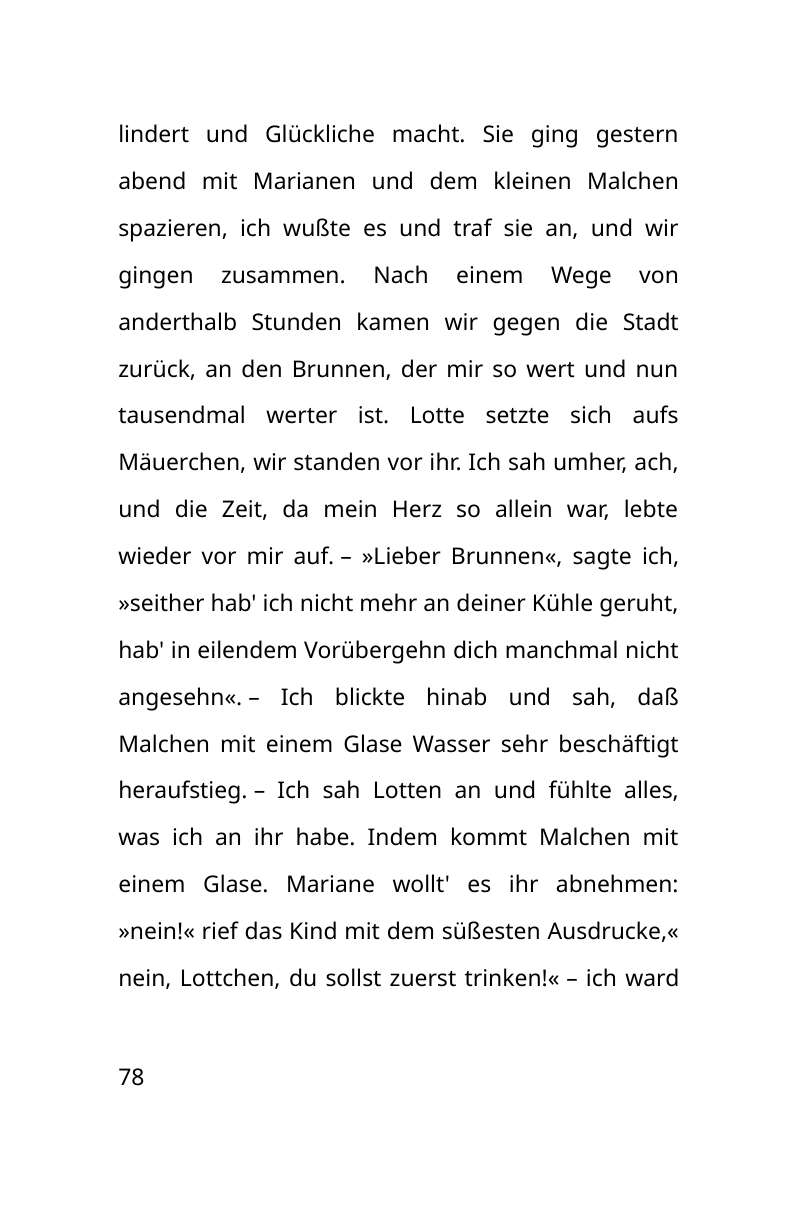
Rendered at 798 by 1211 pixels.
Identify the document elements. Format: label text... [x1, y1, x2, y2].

text lindert und Glückliche macht. Sie ging gestern abend mit Marianen und dem kleinen Malchen spazieren, ich wußte es und traf sie an, und wir gingen zusammen. Nach einem Wege von anderthalb Stunden kamen wir gegen die Stadt zurück, an den Brunnen, der mir so wert und nun tausendmal werter ist. Lotte setzte sich aufs Mäuerchen, wir standen vor ihr. Ich sah umher, ach, und die Zeit, da mein Herz so allein war, lebte wieder vor mir auf. – »Lieber Brunnen«, sagte ich, »seither hab' ich nicht mehr an deiner Kühle geruht, hab' in eilendem Vorübergehn dich manchmal nicht angesehn«. – Ich blickte hinab und sah, daß Malchen mit einem Glase Wasser sehr beschäftigt heraufstieg. – Ich sah Lotten an und fühlte alles, was ich an ihr habe. Indem kommt Malchen mit einem Glase. Mariane wollt' es ihr abnehmen: »nein!« rief das Kind mit dem süßesten Ausdrucke,« nein, Lottchen, du sollst zuerst trinken!« – ich ward [118, 118, 679, 993]
